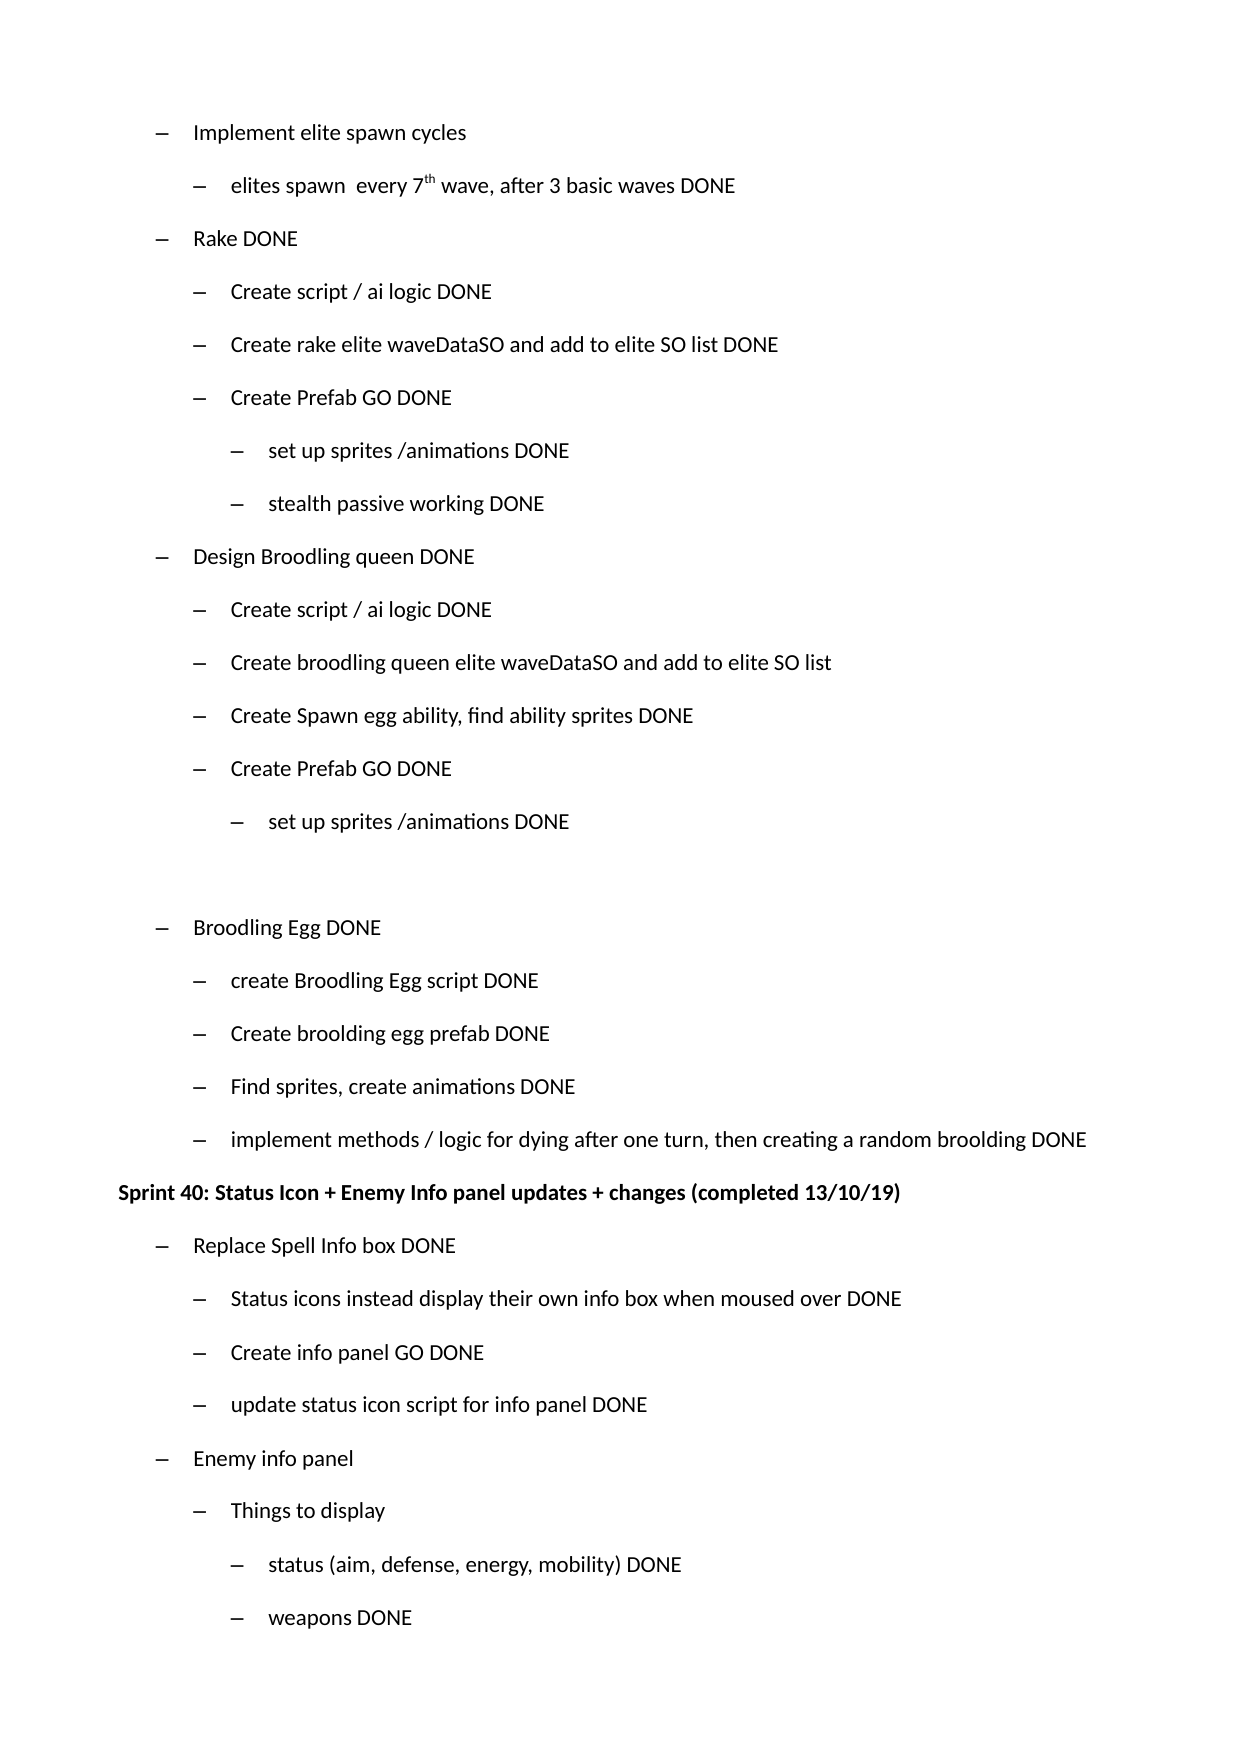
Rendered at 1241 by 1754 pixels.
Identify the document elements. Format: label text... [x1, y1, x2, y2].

list Broodling Egg DONE [156, 913, 1122, 941]
list Create info panel GO DONE [193, 1338, 1122, 1366]
list Create Spawn egg ability, find ability sprites DONE [193, 701, 1122, 729]
list Find sprites, create animations DONE [193, 1072, 1122, 1101]
list set up sprites /animations DONE [231, 807, 1122, 835]
list implement methods / logic for dying after one turn, then creating a random broolding DONE [193, 1126, 1122, 1153]
list Things to display [193, 1497, 1122, 1525]
text Sprint 40: Status Icon + Enemy Info panel updates + changes (completed 13/10/19) [118, 1178, 1122, 1207]
list Create Prefab GO DONE [193, 754, 1122, 782]
list Create script / ai logic DONE [193, 277, 1122, 305]
list Enemy info panel [156, 1444, 1122, 1472]
list Create Prefab GO DONE [193, 383, 1122, 411]
list stealth passive working DONE [231, 489, 1122, 517]
list weapons DONE [231, 1603, 1122, 1631]
list Create rake elite waveDataSO and add to elite SO list DONE [193, 330, 1122, 358]
list Create broodling queen elite waveDataSO and add to elite SO list [193, 648, 1122, 676]
list create Broodling Egg script DONE [193, 966, 1122, 994]
list Design Broodling queen DONE [156, 542, 1122, 570]
list Rake DONE [156, 224, 1122, 252]
list Implement elite spawn cycles [156, 118, 1122, 146]
list Create script / ai logic DONE [193, 595, 1122, 623]
list Replace Spell Info box DONE [156, 1232, 1122, 1259]
list update status icon script for info panel DONE [193, 1391, 1122, 1419]
list Create broolding egg prefab DONE [193, 1019, 1122, 1047]
list elites spawn every 7th wave, after 3 basic waves DONE [193, 171, 1122, 199]
list status (aim, defense, energy, mobility) DONE [231, 1550, 1122, 1578]
list set up sprites /animations DONE [231, 436, 1122, 464]
list Status icons instead display their own info box when moused over DONE [193, 1284, 1122, 1313]
